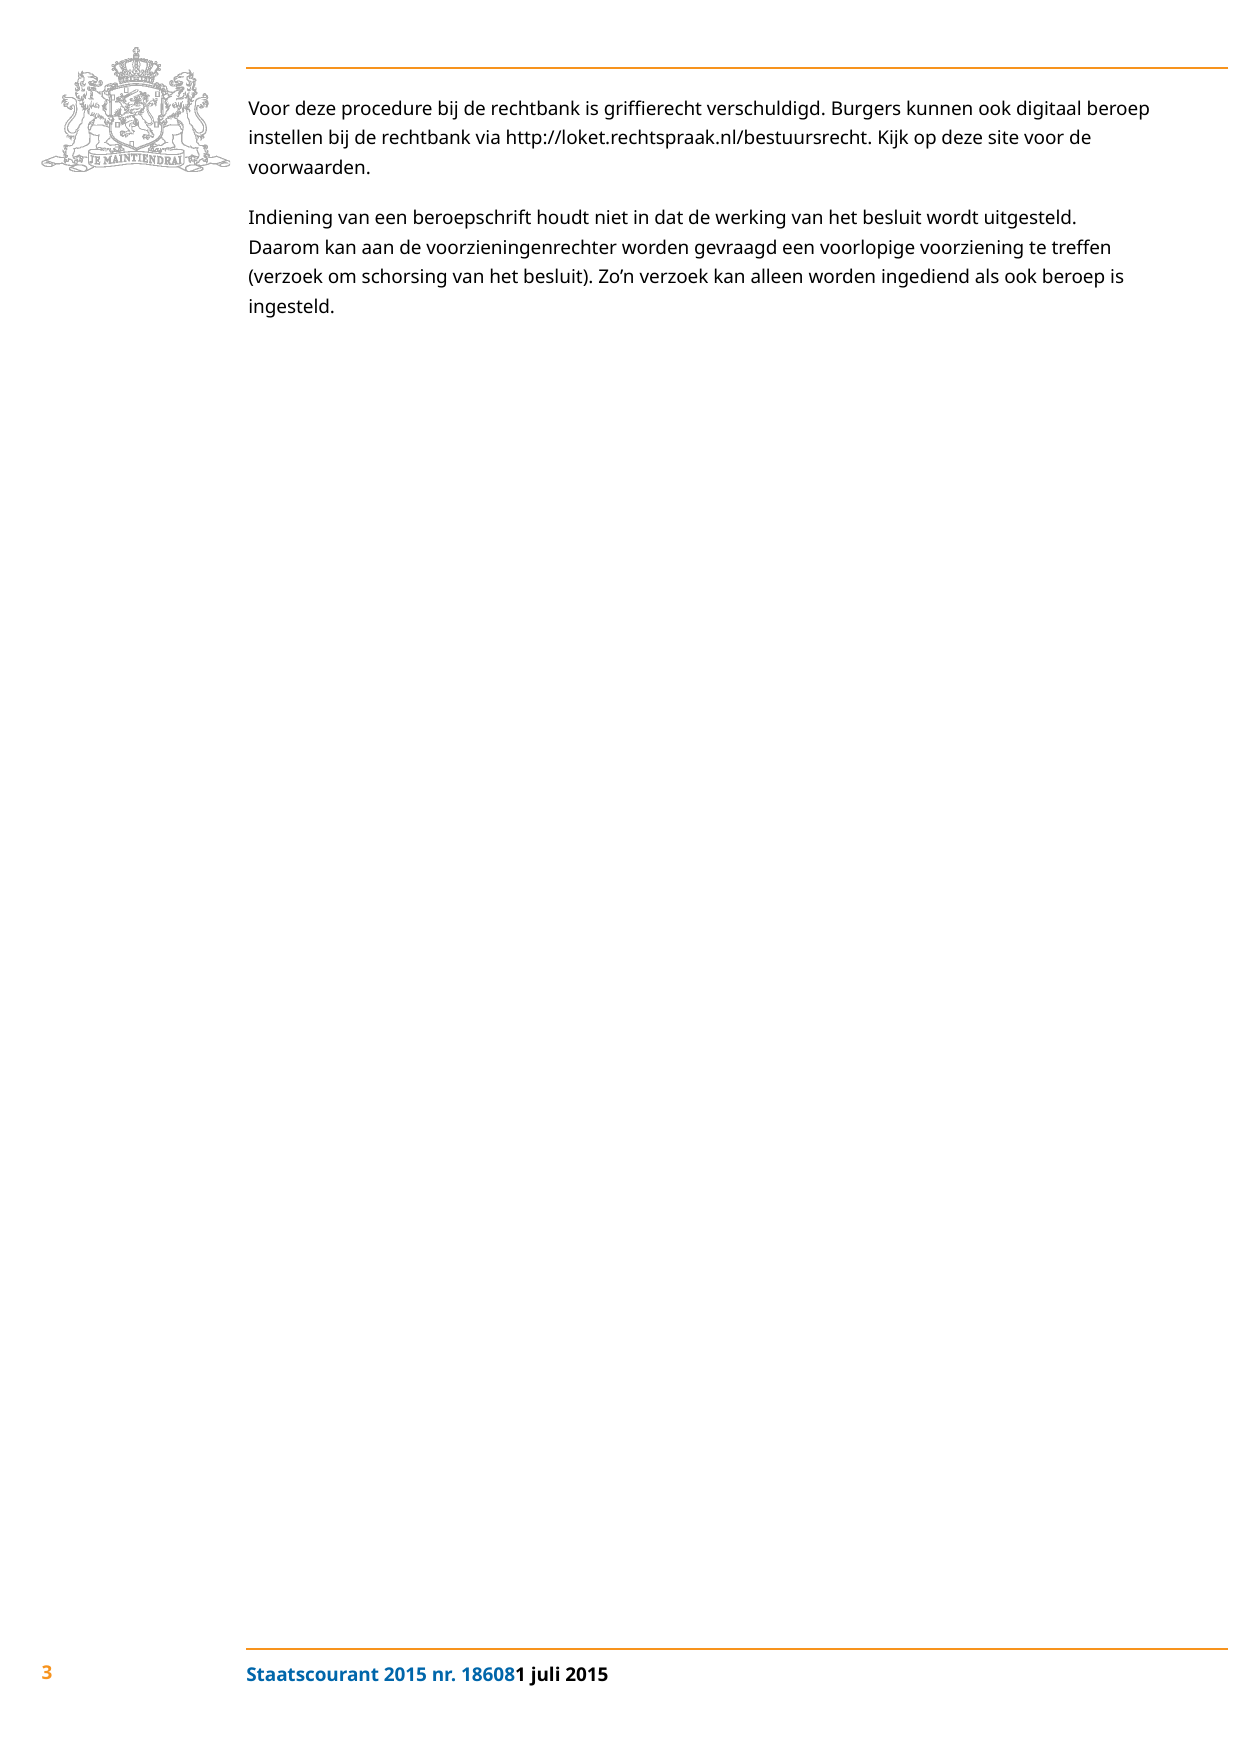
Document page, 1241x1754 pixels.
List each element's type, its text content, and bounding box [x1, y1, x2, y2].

picture [41, 47, 231, 172]
text Voor deze procedure bij de rechtbank is griffierecht verschuldigd. Burgers kunnen ook digitaal beroep instellen bij de rechtbank via http://loket.rechtspraak.nl/bestuursrecht. Kijk op deze site voor de voorwaarden. [248, 95, 1152, 180]
text Indiening van een beroepschrift houdt niet in dat de werking van het besluit wordt uitgesteld. Daarom kan aan de voorzieningenrechter worden gevraagd een voorlopige voorziening te treffen (verzoek om schorsing van het besluit). Zo’n verzoek kan alleen worden ingediend als ook beroep is ingesteld. [248, 204, 1152, 319]
